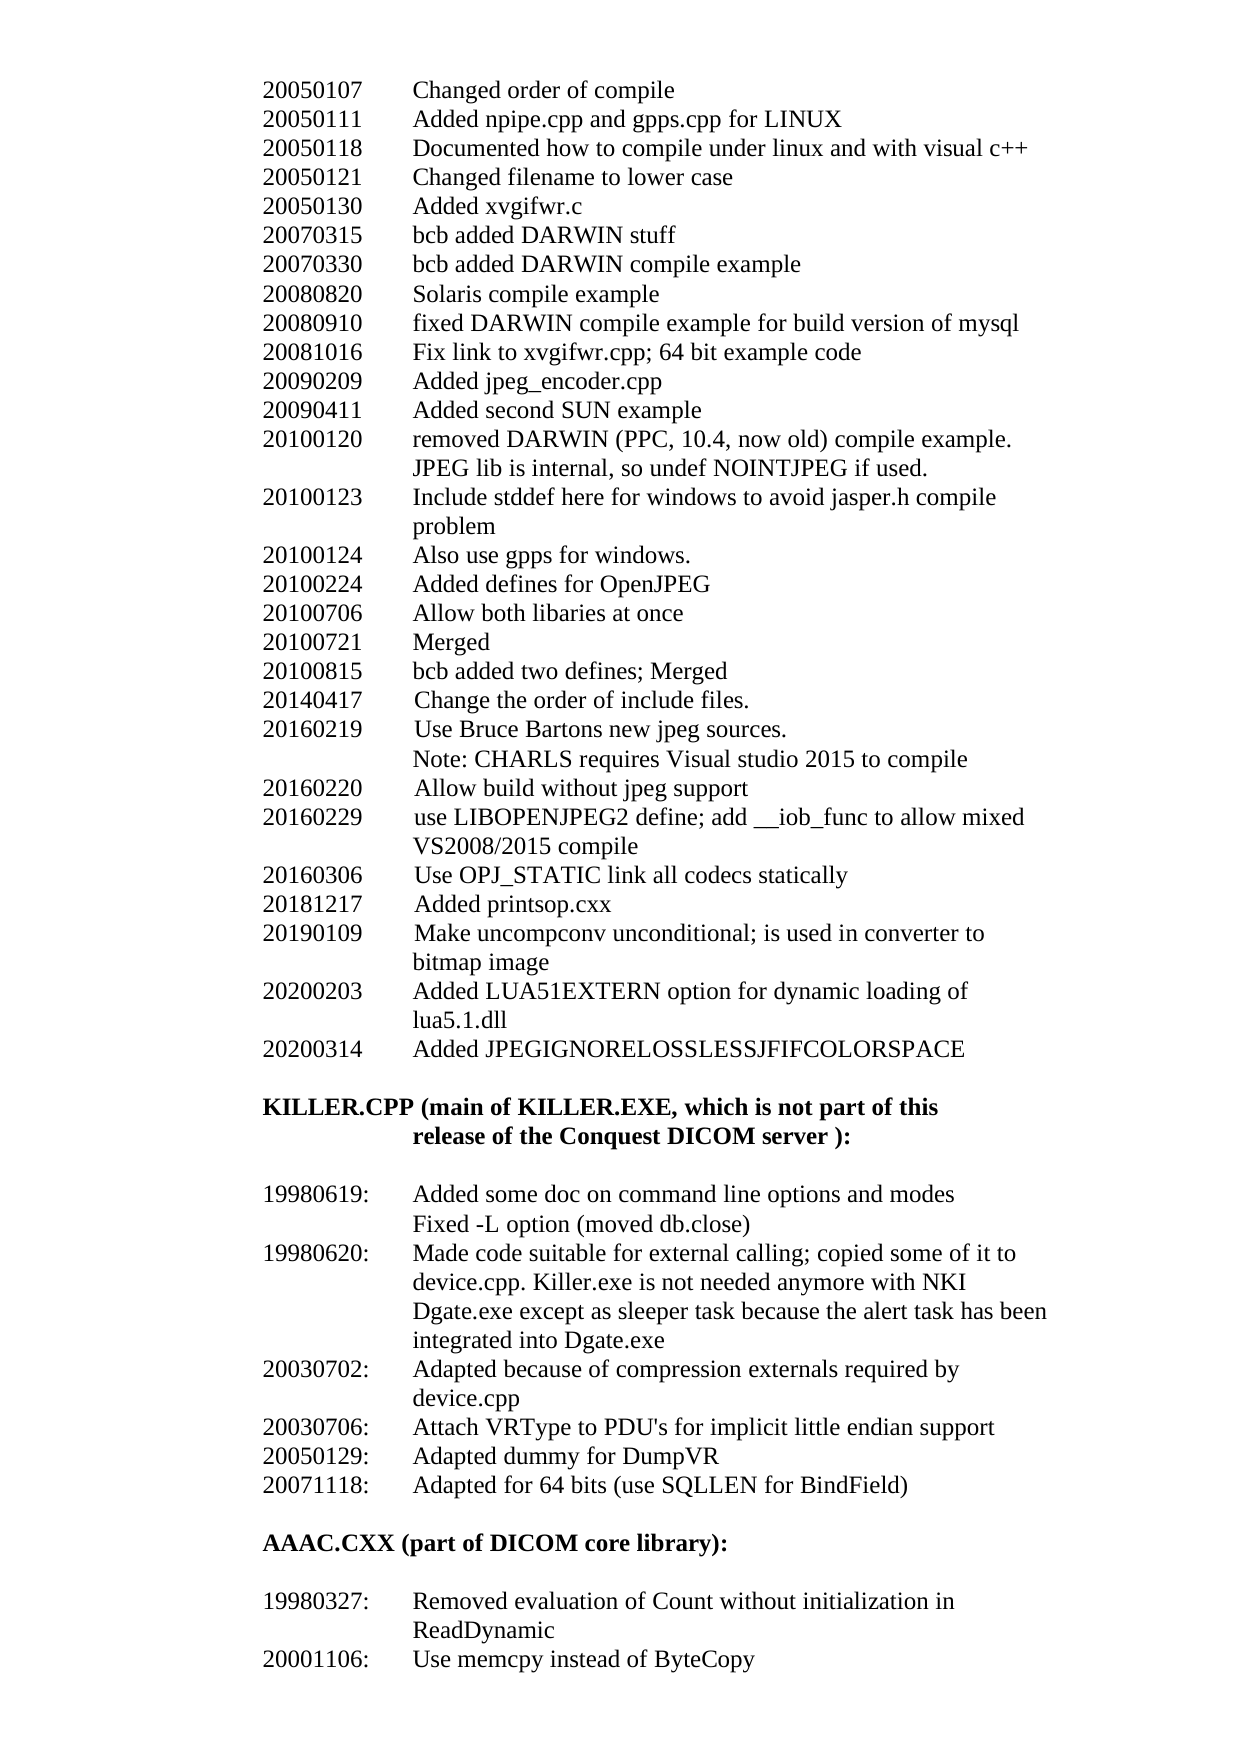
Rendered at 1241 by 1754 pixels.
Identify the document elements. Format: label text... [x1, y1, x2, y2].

text 20100124 Also use gpps for windows. [187, 540, 1053, 569]
text 20160306 Use OPJ_STATIC link all codecs statically [187, 860, 1053, 889]
text 20050129: Adapted dummy for DumpVR [262, 1441, 1053, 1470]
text 20181217 Added printsop.cxx [187, 889, 1053, 918]
text 20070315 bcb added DARWIN stuff [187, 220, 1053, 249]
text 20050130 Added xvgifwr.c [187, 191, 1053, 220]
text 20030706: Attach VRType to PDU's for implicit little endian support [262, 1412, 1053, 1441]
text 20001106: Use memcpy instead of ByteCopy [187, 1644, 1053, 1673]
text 20100224 Added defines for OpenJPEG [187, 569, 1053, 598]
text 20081016 Fix link to xvgifwr.cpp; 64 bit example code [187, 337, 1053, 366]
text 20160220 Allow build without jpeg support [187, 772, 1053, 802]
text 20100706 Allow both libaries at once [187, 598, 1053, 627]
text 20050121 Changed filename to lower case [187, 162, 1053, 191]
text 20160229 use LIBOPENJPEG2 define; add __iob_func to allow mixed VS2008/2015 compile [187, 802, 1053, 860]
text 19980619: Added some doc on command line options and modes Fixed -L option (moved db.close) [262, 1179, 1053, 1237]
text 20050107 Changed order of compile [187, 75, 1053, 104]
text 20160219 Use Bruce Bartons new jpeg sources. [187, 714, 1053, 743]
text 20090209 Added jpeg_encoder.cpp [187, 366, 1053, 395]
text 20050118 Documented how to compile under linux and with visual c++ [187, 133, 1053, 162]
text 20071118: Adapted for 64 bits (use SQLLEN for BindField) [262, 1470, 1053, 1499]
text 20140417 Change the order of include files. [187, 685, 1053, 714]
text 20080820 Solaris compile example [187, 278, 1053, 307]
text Note: CHARLS requires Visual studio 2015 to compile [187, 743, 1053, 772]
text 20100721 Merged [187, 627, 1053, 656]
text 20100123 Include stddef here for windows to avoid jasper.h compile problem [187, 482, 1053, 540]
text 20100120 removed DARWIN (PPC, 10.4, now old) compile example. JPEG lib is internal, so undef NOINTJPEG if used. [187, 424, 1053, 482]
text 20050111 Added npipe.cpp and gpps.cpp for LINUX [187, 104, 1053, 133]
text 20100815 bcb added two defines; Merged [187, 656, 1053, 685]
text 20200203 Added LUA51EXTERN option for dynamic loading of lua5.1.dll [187, 976, 1053, 1034]
text 20090411 Added second SUN example [187, 395, 1053, 424]
text 19980620: Made code suitable for external calling; copied some of it to device.cpp. Killer.exe is not needed anymore with NKI Dgate.exe except as sleeper task because the alert task has been integrated into Dgate.exe [262, 1237, 1053, 1354]
text 20030702: Adapted because of compression externals required by device.cpp [262, 1354, 1053, 1412]
text 20080910 fixed DARWIN compile example for build version of mysql [187, 307, 1053, 337]
text 20070330 bcb added DARWIN compile example [187, 249, 1053, 278]
text KILLER.CPP (main of KILLER.EXE, which is not part of this release of the Conquest DICOM server ): [262, 1092, 1053, 1150]
text 20200314 Added JPEGIGNORELOSSLESSJFIFCOLORSPACE [187, 1034, 1053, 1063]
text 20190109 Make uncompconv unconditional; is used in converter to bitmap image [187, 918, 1053, 976]
text 19980327: Removed evaluation of Count without initialization in ReadDynamic [262, 1586, 1053, 1644]
text AAAC.CXX (part of DICOM core library): [262, 1528, 1053, 1557]
